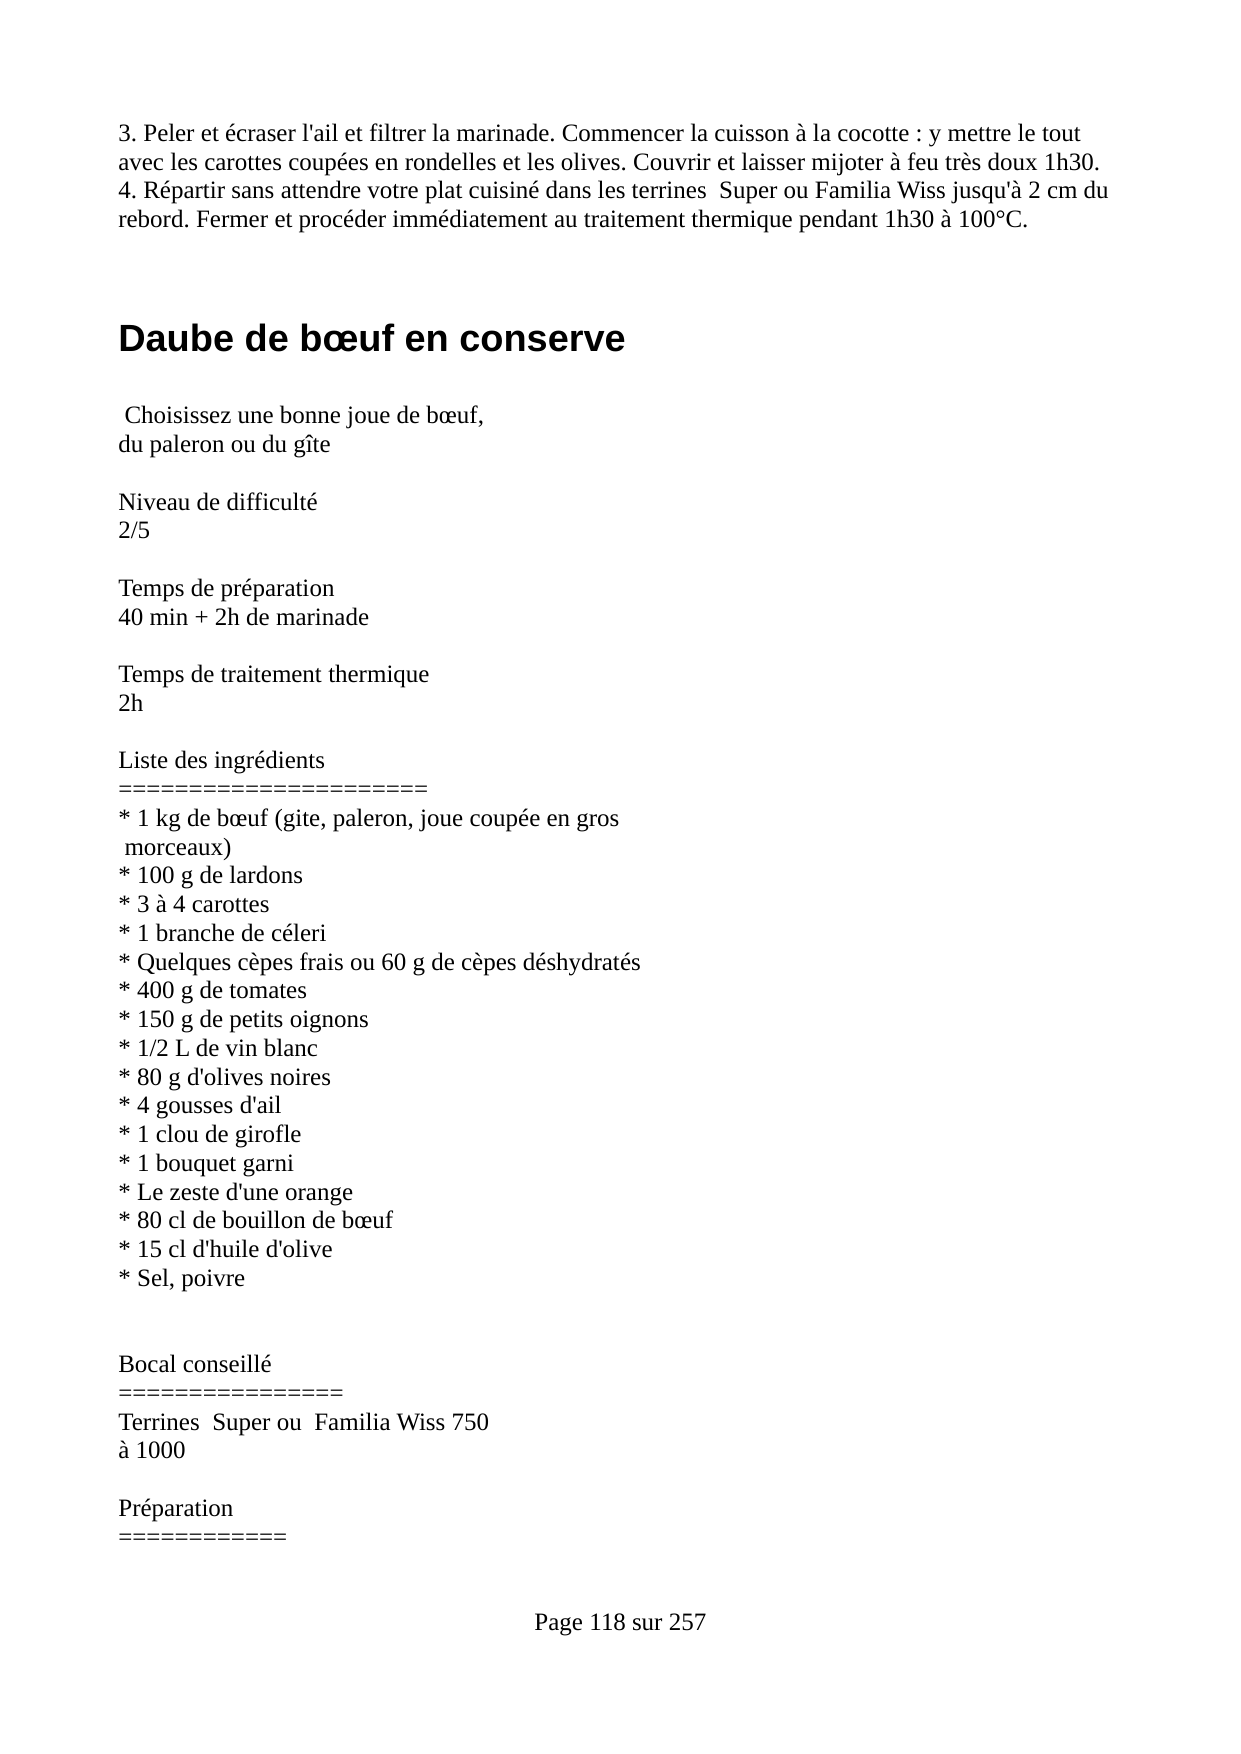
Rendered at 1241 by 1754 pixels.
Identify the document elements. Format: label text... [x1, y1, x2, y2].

text * 80 cl de bouillon de bœuf [118, 1206, 1122, 1234]
text * 1 bouquet garni [118, 1148, 1122, 1177]
text 2/5 [118, 516, 1122, 544]
text 40 min + 2h de marinade [118, 602, 1122, 631]
text * 150 g de petits oignons [118, 1004, 1122, 1033]
text Temps de préparation [118, 573, 1122, 602]
text * Quelques cèpes frais ou 60 g de cèpes déshydratés [118, 947, 1122, 976]
text * 1 branche de céleri [118, 918, 1122, 947]
text Terrines Super ou Familia Wiss 750 [118, 1407, 1122, 1436]
text ============ [118, 1522, 1122, 1551]
subtitle Daube de bœuf en conserve [118, 316, 1122, 359]
text morceaux) [118, 832, 1122, 861]
text 3. Peler et écraser l'ail et filtrer la marinade. Commencer la cuisson à la cocotte : y mettre le tout avec les carottes coupées en rondelles et les olives. Couvrir et laisser mijoter à feu très doux 1h30. [118, 118, 1122, 176]
text Choisissez une bonne joue de bœuf, [118, 401, 1122, 429]
text * 15 cl d'huile d'olive [118, 1234, 1122, 1263]
text ================ [118, 1378, 1122, 1407]
text * Le zeste d'une orange [118, 1177, 1122, 1206]
text à 1000 [118, 1436, 1122, 1464]
text Liste des ingrédients [118, 746, 1122, 774]
text * 100 g de lardons [118, 861, 1122, 889]
text Bocal conseillé [118, 1349, 1122, 1378]
text 4. Répartir sans attendre votre plat cuisiné dans les terrines Super ou Familia Wiss jusqu'à 2 cm du rebord. Fermer et procéder immédiatement au traitement thermique pendant 1h30 à 100°C. [118, 176, 1122, 233]
text du paleron ou du gîte [118, 429, 1122, 458]
text Niveau de difficulté [118, 487, 1122, 516]
text Temps de traitement thermique [118, 659, 1122, 688]
text Préparation [118, 1493, 1122, 1522]
text * 400 g de tomates [118, 976, 1122, 1004]
text 2h [118, 688, 1122, 717]
text * 1/2 L de vin blanc [118, 1033, 1122, 1062]
text * 1 clou de girofle [118, 1119, 1122, 1148]
text * 1 kg de bœuf (gite, paleron, joue coupée en gros [118, 803, 1122, 832]
text ====================== [118, 774, 1122, 803]
text * 4 gousses d'ail [118, 1091, 1122, 1119]
text * Sel, poivre [118, 1263, 1122, 1292]
text * 3 à 4 carottes [118, 889, 1122, 918]
text * 80 g d'olives noires [118, 1062, 1122, 1091]
